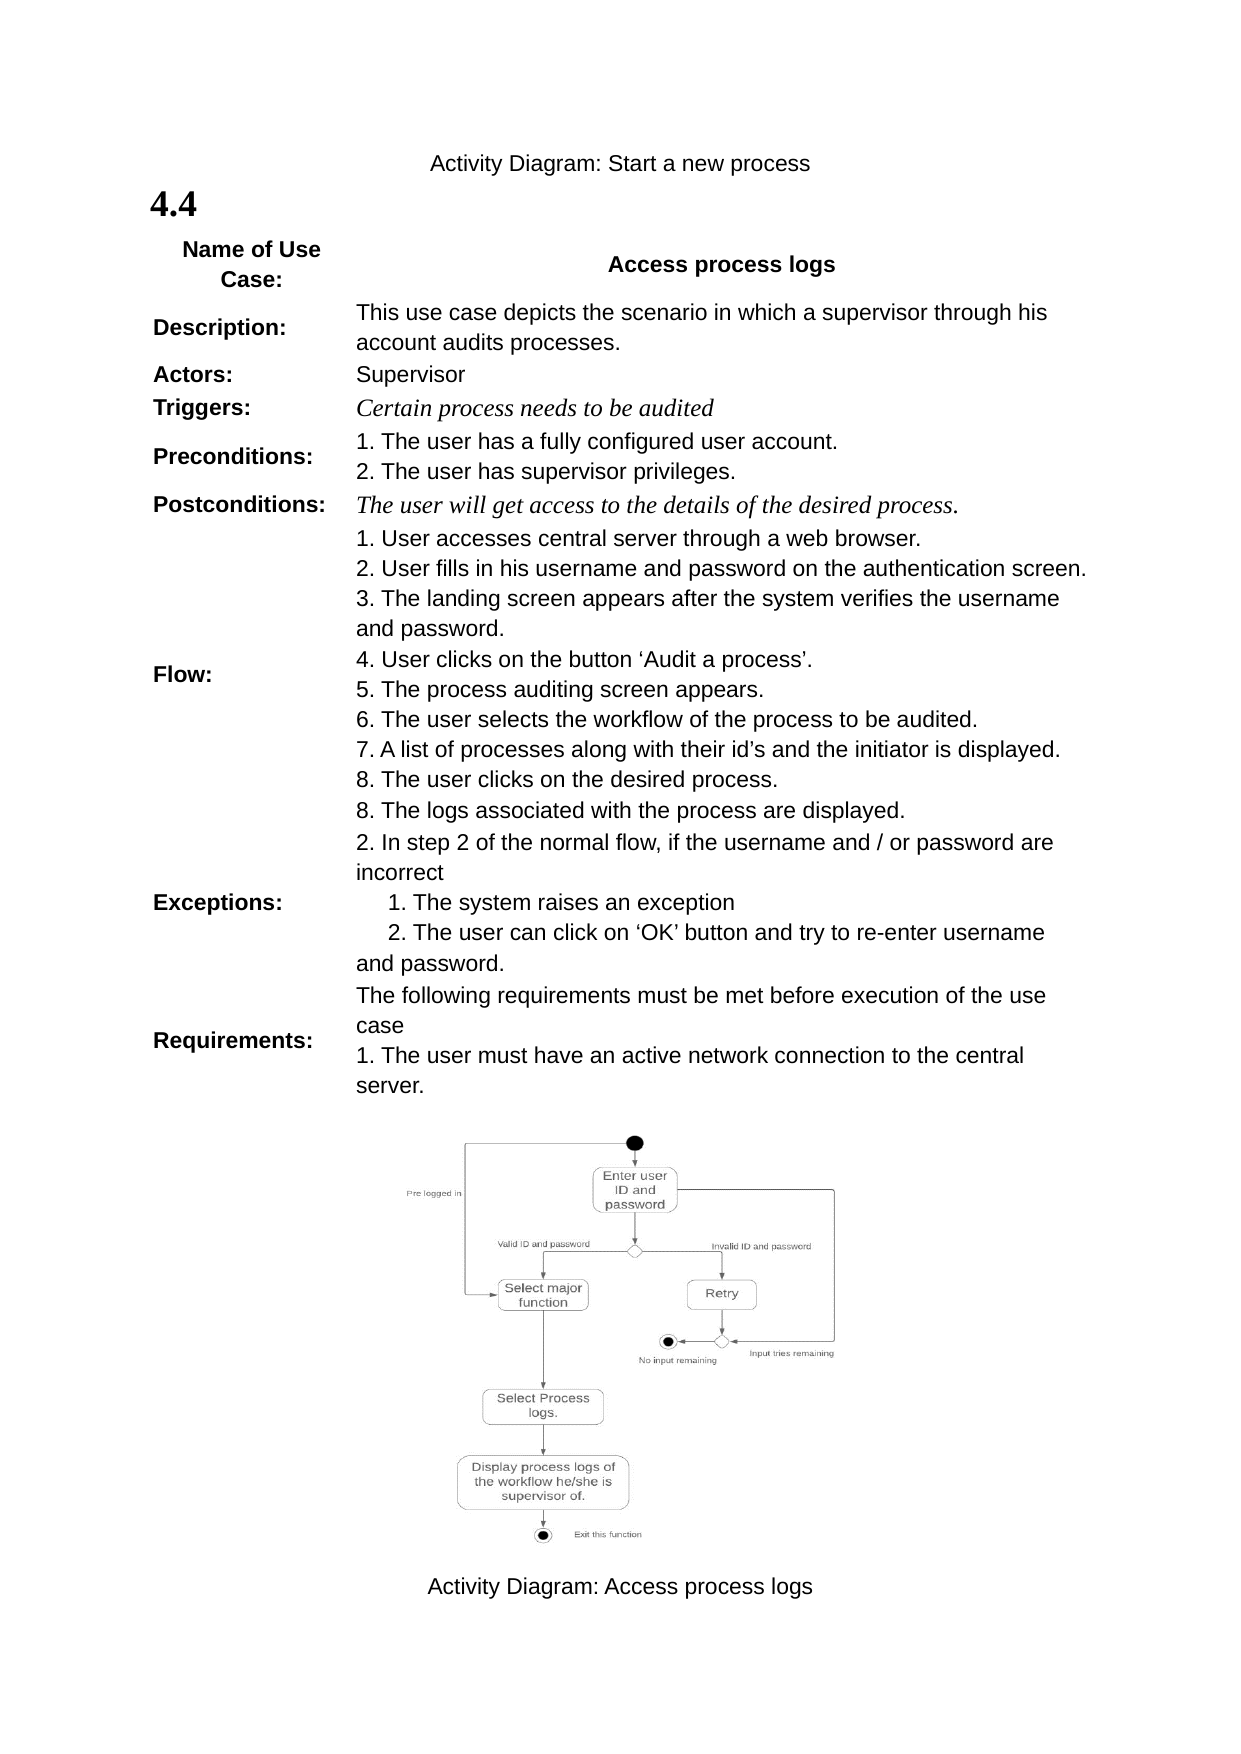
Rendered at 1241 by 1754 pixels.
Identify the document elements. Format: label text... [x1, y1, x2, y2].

table_header Name of Use Case: [150, 233, 353, 296]
table_cell Description: [150, 296, 353, 358]
table_cell 1. User accesses central server through a web browser. 2. User fills in his username and password on the authentication screen. 3. The landing screen appears after the system verifies the username and password. 4. User clicks on the button ‘Audit a process’. 5. The process auditing screen appears. 6. The user selects the workflow of the process to be audited. 7. A list of processes along with their id’s and the initiator is displayed. 8. The user clicks on the desired process. 8. The logs associated with the process are displayed. [353, 522, 1090, 826]
table_cell Triggers: [150, 390, 353, 425]
table_cell Actors: [150, 358, 353, 390]
table_cell Certain process needs to be audited [353, 390, 1090, 425]
picture [358, 1133, 882, 1570]
table_cell Postconditions: [150, 487, 353, 522]
table_cell Preconditions: [150, 425, 353, 487]
table_cell Flow: [150, 522, 353, 826]
table_cell Supervisor [353, 358, 1090, 390]
text 4.4 [150, 182, 1090, 225]
table_cell 1. The user has a fully configured user account. 2. The user has supervisor privileges. [353, 425, 1090, 487]
table_cell The following requirements must be met before execution of the use case 1. The user must have an active network connection to the central server. [353, 979, 1090, 1102]
text Activity Diagram: Access process logs [150, 1573, 1090, 1599]
table_cell The user will get access to the details of the desired process. [353, 487, 1090, 522]
table_cell Exceptions: [150, 826, 353, 979]
table_header Access process logs [353, 233, 1090, 296]
text Activity Diagram: Start a new process [150, 150, 1090, 176]
table_cell Requirements: [150, 979, 353, 1102]
table_cell This use case depicts the scenario in which a supervisor through his account audits processes. [353, 296, 1090, 358]
table_cell 2. In step 2 of the normal flow, if the username and / or password are incorrect 1. The system raises an exception 2. The user can click on ‘OK’ button and try to re-enter username and password. [353, 826, 1090, 979]
